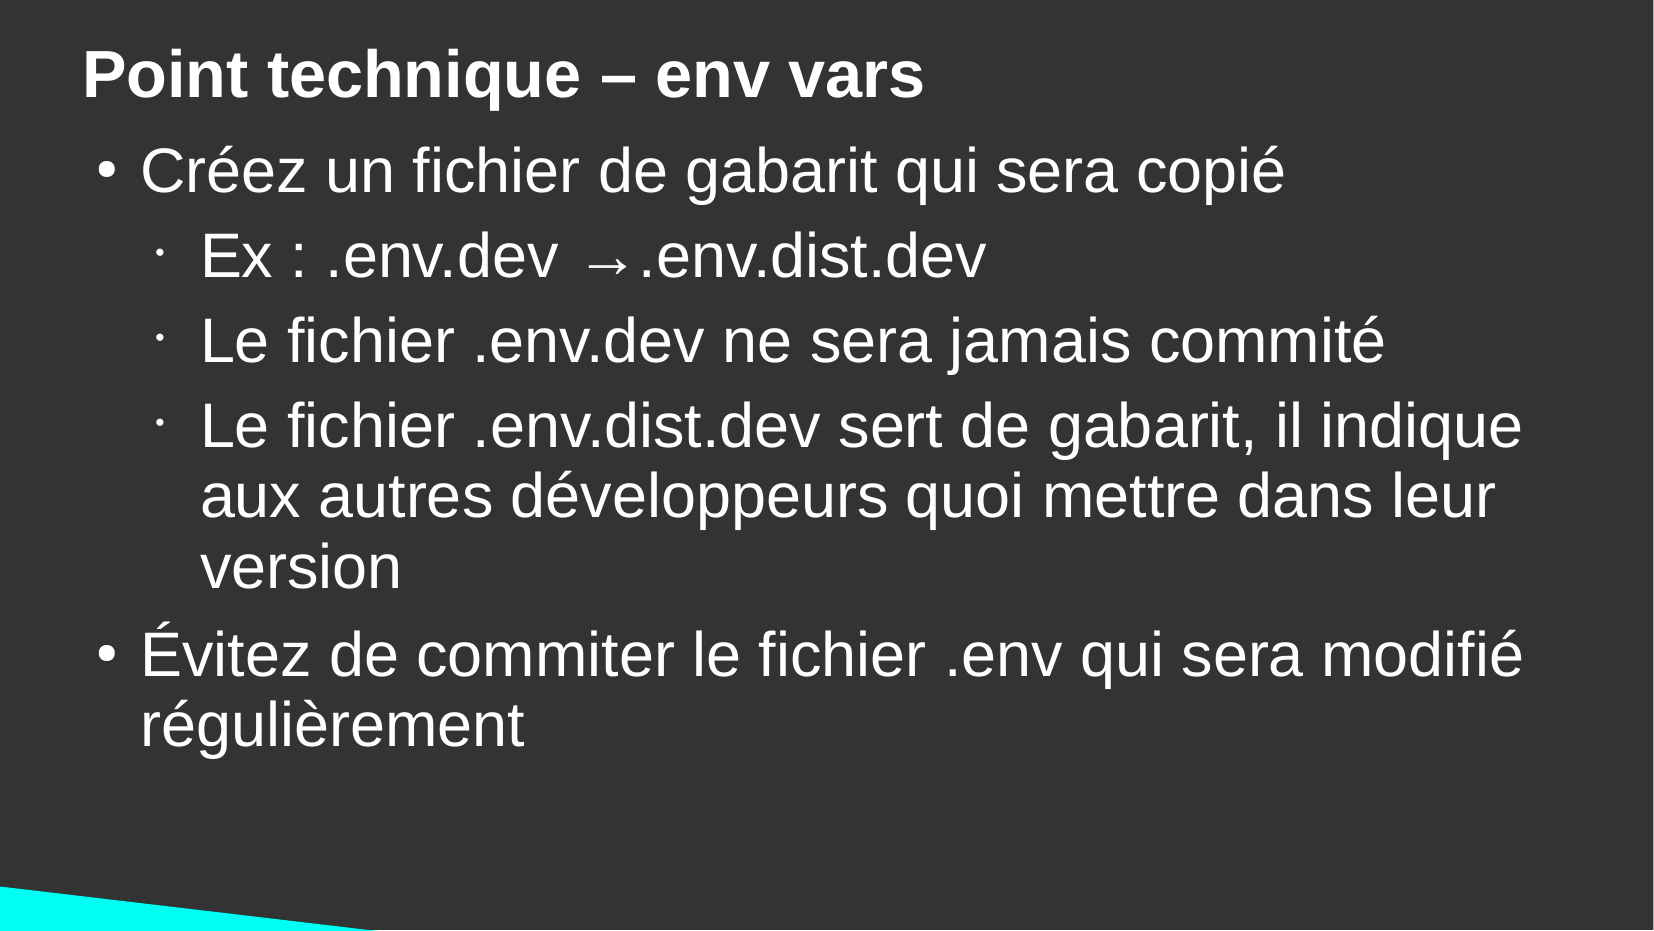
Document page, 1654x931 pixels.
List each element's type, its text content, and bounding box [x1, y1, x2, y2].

title Point technique – env vars [82, 37, 1571, 112]
list Créez un fichier de gabarit qui sera copié Ex : .env.dev →.env.dist.dev Le fichier .env.dev ne sera jamais commité Le fichier .env.dist.dev sert de gabarit, il indique aux autres développeurs quoi mettre dans leur version Évitez de commiter le fichier .env qui sera modifié régulièrement [80, 135, 1619, 768]
text_box [0, 886, 378, 931]
